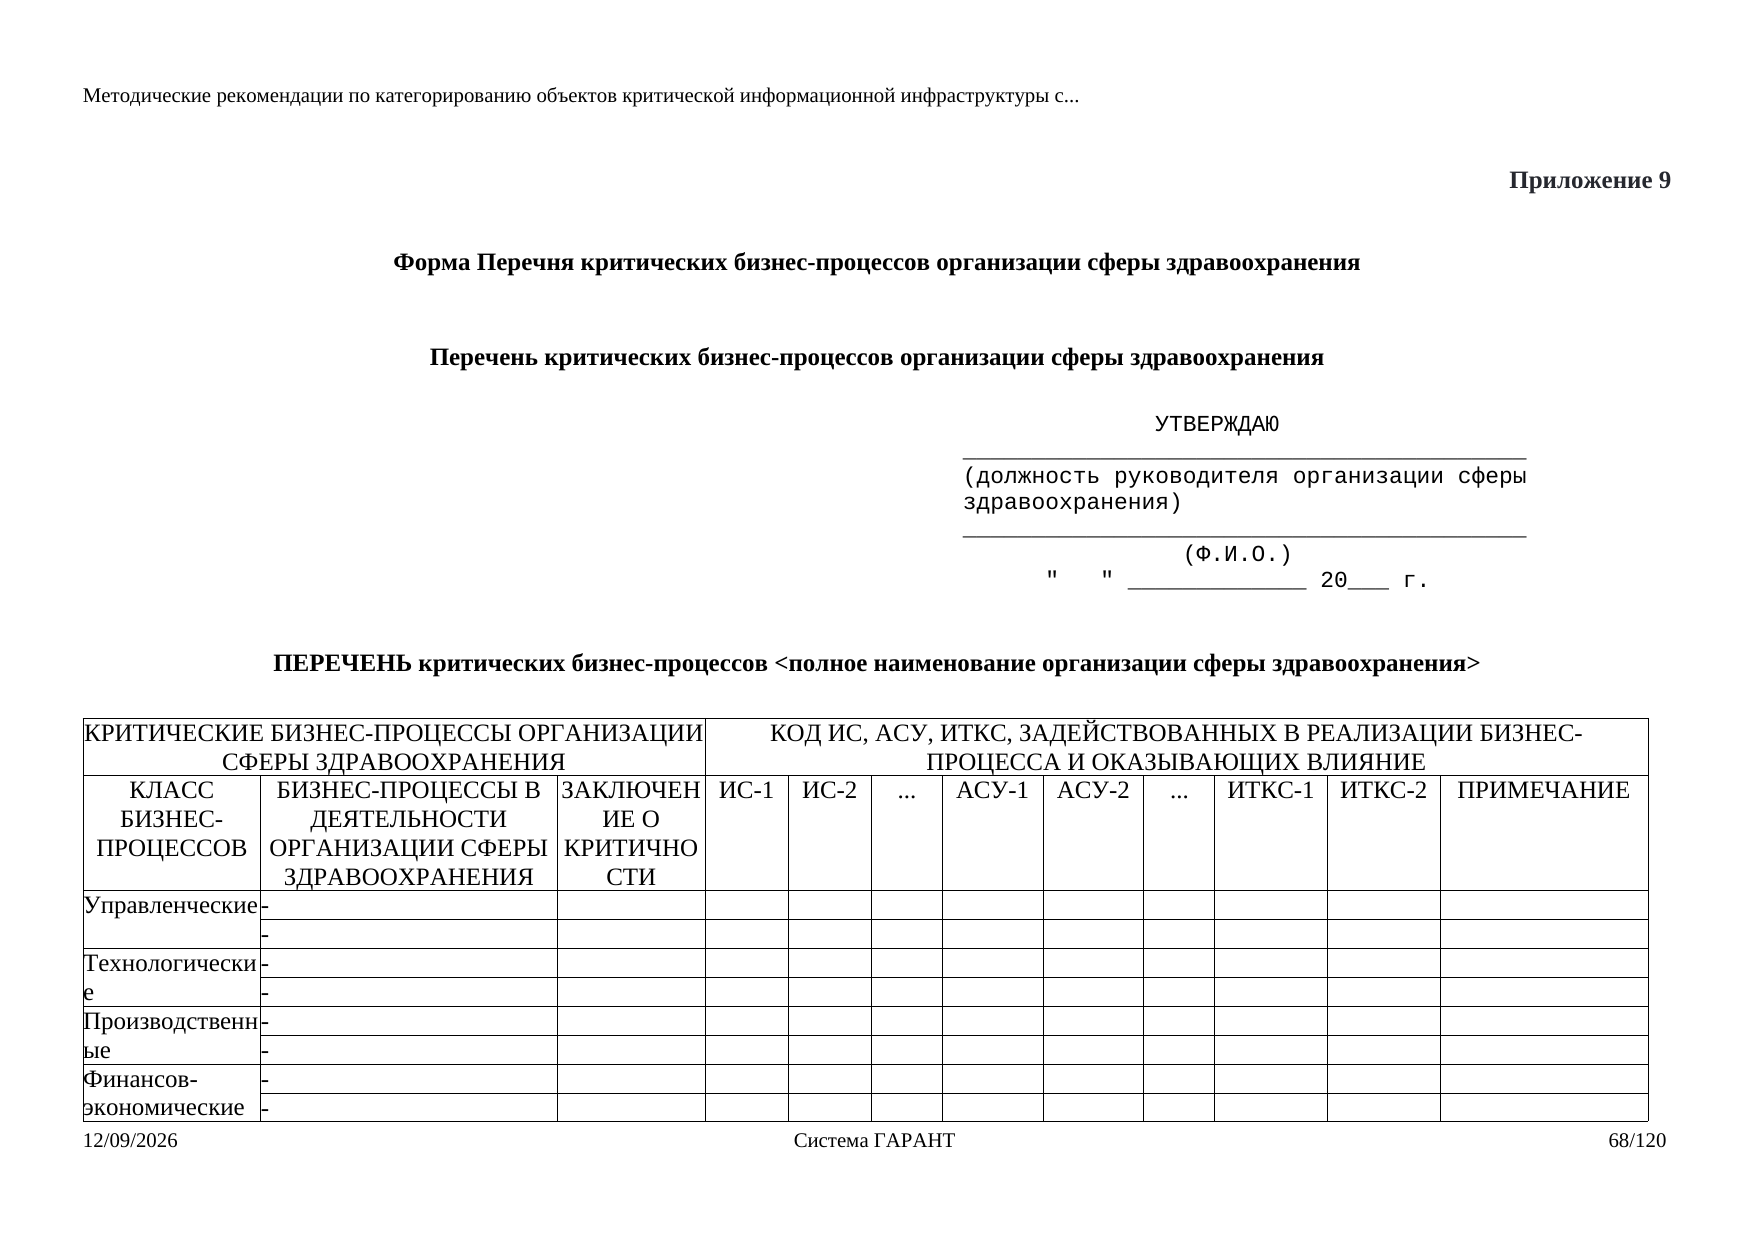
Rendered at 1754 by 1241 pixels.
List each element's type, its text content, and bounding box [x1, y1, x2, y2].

text (должность руководителя организации сферы [83, 464, 1671, 490]
table_cell [1328, 920, 1440, 948]
table_cell [872, 949, 942, 977]
table_cell [943, 920, 1043, 948]
table_cell [943, 1065, 1043, 1093]
table_cell ИС-2 [789, 776, 871, 890]
subtitle Форма Перечня критических бизнес-процессов организации сферы здравоохранения [83, 247, 1671, 276]
table_cell АСУ-2 [1044, 776, 1143, 890]
table_cell [1441, 1094, 1648, 1121]
text Приложение 9 [83, 165, 1671, 194]
table_cell [1144, 978, 1214, 1006]
text " " _____________ 20___ г. [83, 568, 1671, 594]
table_cell [1328, 1094, 1440, 1121]
table_cell [943, 978, 1043, 1006]
table_cell [558, 1007, 705, 1035]
table_cell [872, 978, 942, 1006]
table_cell [872, 920, 942, 948]
table_cell [1328, 1007, 1440, 1035]
text (Ф.И.О.) [83, 542, 1671, 568]
table_cell [872, 891, 942, 919]
text _________________________________________ [83, 438, 1671, 464]
table_cell [872, 1094, 942, 1121]
table_cell [1144, 1094, 1214, 1121]
table_cell [1044, 920, 1143, 948]
table_cell КЛАСС БИЗНЕС-ПРОЦЕССОВ [84, 776, 260, 890]
table_cell ПРИМЕЧАНИЕ [1441, 776, 1648, 890]
table_cell [1441, 1007, 1648, 1035]
table_cell [1441, 978, 1648, 1006]
table_cell [706, 1065, 788, 1093]
table_cell [872, 1007, 942, 1035]
subtitle Перечень критических бизнес-процессов организации сферы здравоохранения [83, 342, 1671, 371]
table_cell [943, 1007, 1043, 1035]
table_cell - [261, 978, 557, 1006]
table_cell [558, 1036, 705, 1064]
table_cell БИЗНЕС-ПРОЦЕССЫ В ДЕЯТЕЛЬНОСТИ ОРГАНИЗАЦИИ СФЕРЫ ЗДРАВООХРАНЕНИЯ [261, 776, 557, 890]
table_cell [1441, 949, 1648, 977]
table_cell ... [872, 776, 942, 890]
table_cell [558, 891, 705, 919]
table_cell [1044, 1065, 1143, 1093]
table_cell [789, 978, 871, 1006]
table_cell [789, 949, 871, 977]
table_cell ИТКС-2 [1328, 776, 1440, 890]
table_cell [872, 1036, 942, 1064]
table_cell [1215, 949, 1327, 977]
table_cell [1328, 1036, 1440, 1064]
table_cell - [261, 949, 557, 977]
table_cell [1441, 1065, 1648, 1093]
table_cell [706, 949, 788, 977]
table_header КОД ИС, АСУ, ИТКС, ЗАДЕЙСТВОВАННЫХ В РЕАЛИЗАЦИИ БИЗНЕС-ПРОЦЕССА И ОКАЗЫВАЮЩИХ ВЛИЯНИЕ [706, 719, 1648, 775]
table_cell [1044, 1094, 1143, 1121]
table_cell [789, 1007, 871, 1035]
table_cell - [261, 920, 557, 948]
table_cell [1044, 1036, 1143, 1064]
table_cell ... [1144, 776, 1214, 890]
table_cell [1044, 1007, 1143, 1035]
table_cell - [261, 1065, 557, 1093]
table_cell [558, 978, 705, 1006]
table_cell [872, 1065, 942, 1093]
table_cell АСУ-1 [943, 776, 1043, 890]
table_cell [1215, 1036, 1327, 1064]
table_cell [1215, 920, 1327, 948]
table_cell [789, 920, 871, 948]
table_cell [1044, 949, 1143, 977]
table_cell [1441, 1036, 1648, 1064]
table_cell [1328, 949, 1440, 977]
table_cell [1144, 920, 1214, 948]
table_cell [789, 1094, 871, 1121]
table_cell ЗАКЛЮЧЕНИЕ О КРИТИЧНОСТИ [558, 776, 705, 890]
table_cell - [261, 1036, 557, 1064]
table_cell [1441, 920, 1648, 948]
table_cell [789, 891, 871, 919]
table_cell [706, 1094, 788, 1121]
table_cell [1144, 891, 1214, 919]
table_cell [789, 1065, 871, 1093]
table_cell [1328, 891, 1440, 919]
table_cell [1328, 1065, 1440, 1093]
table_header КРИТИЧЕСКИЕ БИЗНЕС-ПРОЦЕССЫ ОРГАНИЗАЦИИ СФЕРЫ ЗДРАВООХРАНЕНИЯ [84, 719, 705, 775]
table_cell [943, 949, 1043, 977]
table_cell [943, 891, 1043, 919]
table_cell [1215, 978, 1327, 1006]
table_cell [1144, 949, 1214, 977]
table_cell [1215, 891, 1327, 919]
table_cell [706, 1036, 788, 1064]
table_cell [706, 891, 788, 919]
table_cell [558, 920, 705, 948]
table_cell [1215, 1065, 1327, 1093]
table_cell [558, 1094, 705, 1121]
table_cell [1215, 1094, 1327, 1121]
table_cell [706, 920, 788, 948]
table_cell [1044, 978, 1143, 1006]
table_cell - [261, 891, 557, 919]
text здравоохранения) [83, 490, 1671, 516]
table_cell [706, 978, 788, 1006]
subtitle ПЕРЕЧЕНЬ критических бизнес-процессов <полное наименование организации сферы здравоохранения> [83, 648, 1671, 677]
text УТВЕРЖДАЮ [83, 412, 1671, 438]
table_cell [1144, 1007, 1214, 1035]
table_cell ИС-1 [706, 776, 788, 890]
table_cell ИТКС-1 [1215, 776, 1327, 890]
table_cell [1215, 1007, 1327, 1035]
text _________________________________________ [83, 516, 1671, 542]
table_cell [558, 1065, 705, 1093]
table_cell Технологические [84, 949, 260, 1006]
table_cell Производственные [84, 1007, 260, 1064]
table_cell - [261, 1007, 557, 1035]
table_cell [1328, 978, 1440, 1006]
table_cell [943, 1036, 1043, 1064]
table_cell [943, 1094, 1043, 1121]
table_cell [1144, 1065, 1214, 1093]
table_cell [1044, 891, 1143, 919]
table_cell [789, 1036, 871, 1064]
table_cell [1441, 891, 1648, 919]
table_cell - [261, 1094, 557, 1121]
table_cell [706, 1007, 788, 1035]
table_cell Финансов-экономические [84, 1065, 260, 1121]
table_cell [558, 949, 705, 977]
table_cell [1144, 1036, 1214, 1064]
table_cell Управленческие [84, 891, 260, 948]
